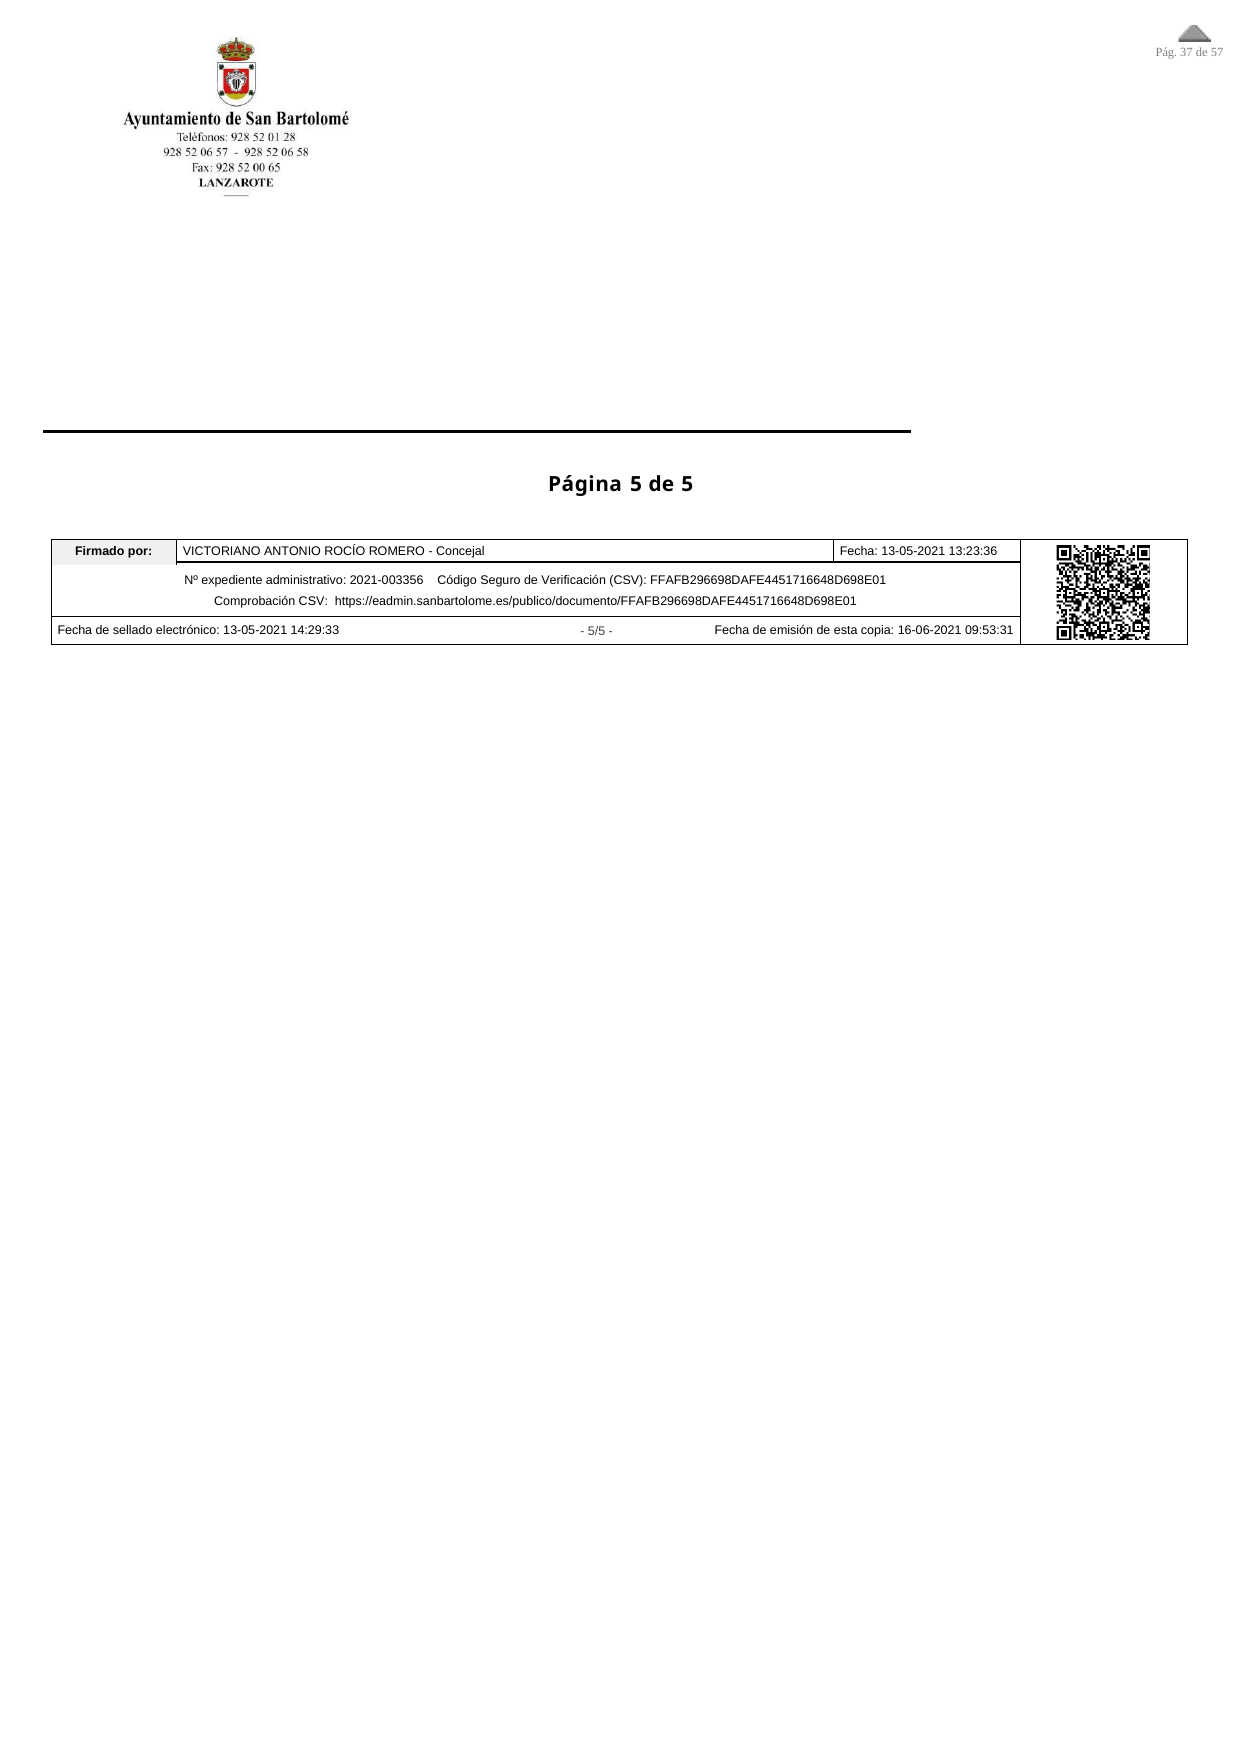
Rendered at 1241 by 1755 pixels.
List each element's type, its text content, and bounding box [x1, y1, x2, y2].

table_cell Nº expediente administrativo: 2021-003356 Código Seguro de Verificación (CSV): FFAFB296698DAFE4451716648D698E01 Comprobación CSV: https://eadmin.sanbartolome.es/publico/documento/FFAFB296698DAFE4451716648D698E01 [52, 563, 1020, 616]
table_header Fecha: 13-05-2021 13:23:36 [834, 540, 1020, 561]
table_header [1021, 540, 1187, 643]
table_header VICTORIANO ANTONIO ROCÍO ROMERO - Concejal [177, 540, 833, 561]
table_header Firmado por: [52, 540, 176, 561]
table_cell Fecha de sellado electrónico: 13-05-2021 14:29:33 - 5/5 - Fecha de emisión de esta copia: 16-06-2021 09:53:31 [52, 617, 1020, 643]
text Página 5 de 5 [191, 469, 1050, 498]
